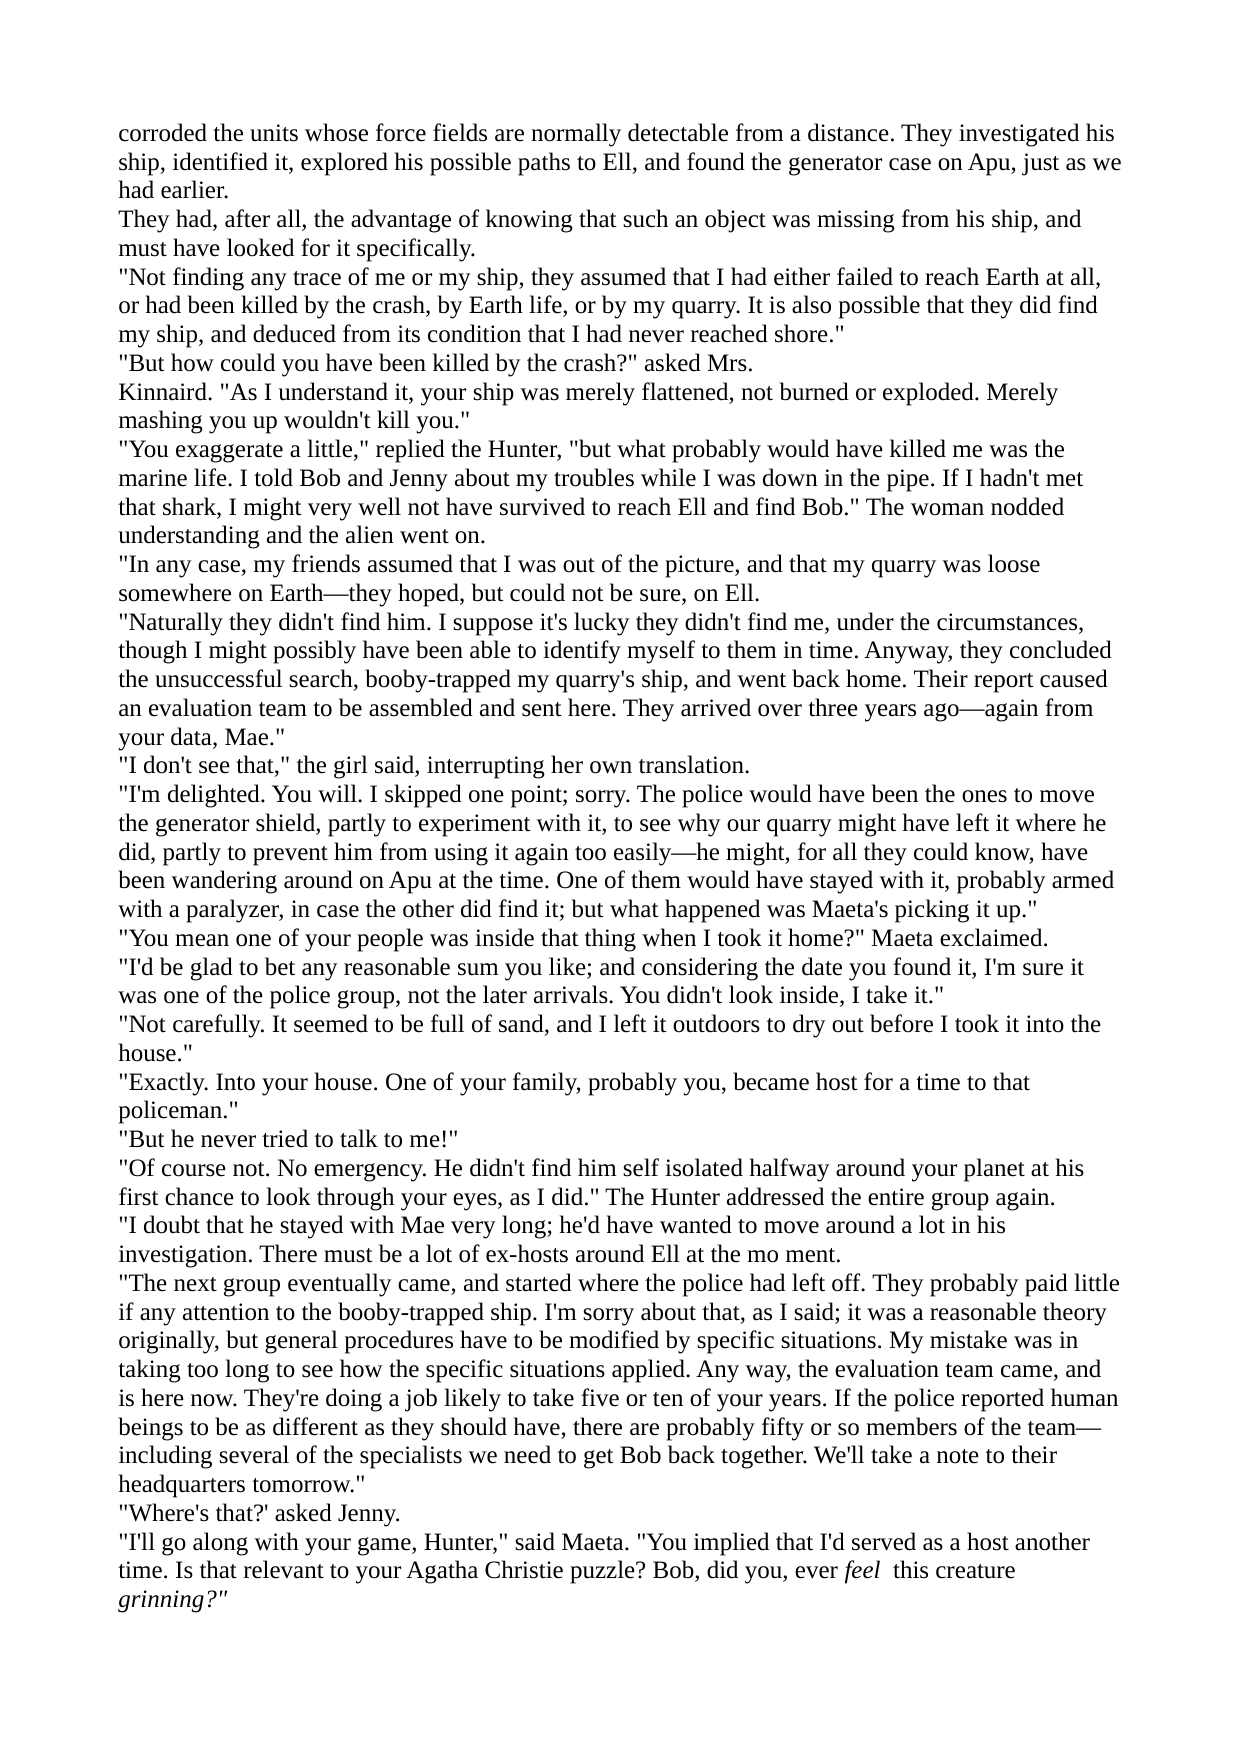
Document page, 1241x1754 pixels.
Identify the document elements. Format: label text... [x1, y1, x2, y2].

text "You mean one of your people was inside that thing when I took it home?" Maeta exclaimed. [118, 923, 1122, 952]
text "Naturally they didn't find him. I suppose it's lucky they didn't find me, under the circumstances, though I might possibly have been able to identify myself to them in time. Anyway, they concluded the unsuccessful search, booby-trapped my quarry's ship, and went back home. Their report caused an evaluation team to be assembled and sent here. They arrived over three years ago—again from your data, Mae." [118, 607, 1122, 751]
text "You exaggerate a little," replied the Hunter, "but what probably would have killed me was the marine life. I told Bob and Jenny about my troubles while I was down in the pipe. If I hadn't met that shark, I might very well not have survived to reach Ell and find Bob." The woman nodded understanding and the alien went on. [118, 434, 1122, 549]
text corroded the units whose force fields are normally detectable from a distance. They investigated his ship, identified it, explored his possible paths to Ell, and found the generator case on Apu, just as we had earlier. [118, 118, 1122, 204]
text "But he never tried to talk to me!" [118, 1124, 1122, 1153]
text "Where's that?' asked Jenny. [118, 1498, 1122, 1527]
text "But how could you have been killed by the crash?" asked Mrs. [118, 348, 1122, 377]
text They had, after all, the advantage of knowing that such an object was missing from his ship, and must have looked for it specifically. [118, 204, 1122, 262]
text "I'd be glad to bet any reasonable sum you like; and considering the date you found it, I'm sure it was one of the police group, not the later arrivals. You didn't look inside, I take it." [118, 952, 1122, 1009]
text "I don't see that," the girl said, interrupting her own translation. [118, 751, 1122, 779]
text "I'll go along with your game, Hunter," said Maeta. "You implied that I'd served as a host another time. Is that relevant to your Agatha Christie puzzle? Bob, did you, ever feel this creature grinning?" [118, 1527, 1122, 1613]
text Kinnaird. "As I understand it, your ship was merely flattened, not burned or exploded. Merely mashing you up wouldn't kill you." [118, 377, 1122, 434]
text "In any case, my friends assumed that I was out of the picture, and that my quarry was loose somewhere on Earth—they hoped, but could not be sure, on Ell. [118, 549, 1122, 607]
text "Not carefully. It seemed to be full of sand, and I left it outdoors to dry out before I took it into the house." [118, 1009, 1122, 1067]
text "I doubt that he stayed with Mae very long; he'd have wanted to move around a lot in his investigation. There must be a lot of ex-hosts around Ell at the mo ment. [118, 1211, 1122, 1268]
text "I'm delighted. You will. I skipped one point; sorry. The police would have been the ones to move the generator shield, partly to experiment with it, to see why our quarry might have left it where he did, partly to prevent him from using it again too easily—he might, for all they could know, have been wandering around on Apu at the time. One of them would have stayed with it, probably armed with a paralyzer, in case the other did find it; but what happened was Maeta's picking it up." [118, 779, 1122, 923]
text "Not finding any trace of me or my ship, they assumed that I had either failed to reach Earth at all, or had been killed by the crash, by Earth life, or by my quarry. It is also possible that they did find my ship, and deduced from its condition that I had never reached shore." [118, 262, 1122, 348]
text "The next group eventually came, and started where the police had left off. They probably paid little if any attention to the booby-trapped ship. I'm sorry about that, as I said; it was a reasonable theory originally, but general procedures have to be modified by specific situations. My mistake was in taking too long to see how the specific situations applied. Any way, the evaluation team came, and is here now. They're doing a job likely to take five or ten of your years. If the police reported human beings to be as different as they should have, there are probably fifty or so members of the team—including several of the specialists we need to get Bob back together. We'll take a note to their headquarters tomorrow." [118, 1268, 1122, 1498]
text "Of course not. No emergency. He didn't find him self isolated halfway around your planet at his first chance to look through your eyes, as I did." The Hunter addressed the entire group again. [118, 1153, 1122, 1211]
text "Exactly. Into your house. One of your family, probably you, became host for a time to that policeman." [118, 1067, 1122, 1124]
